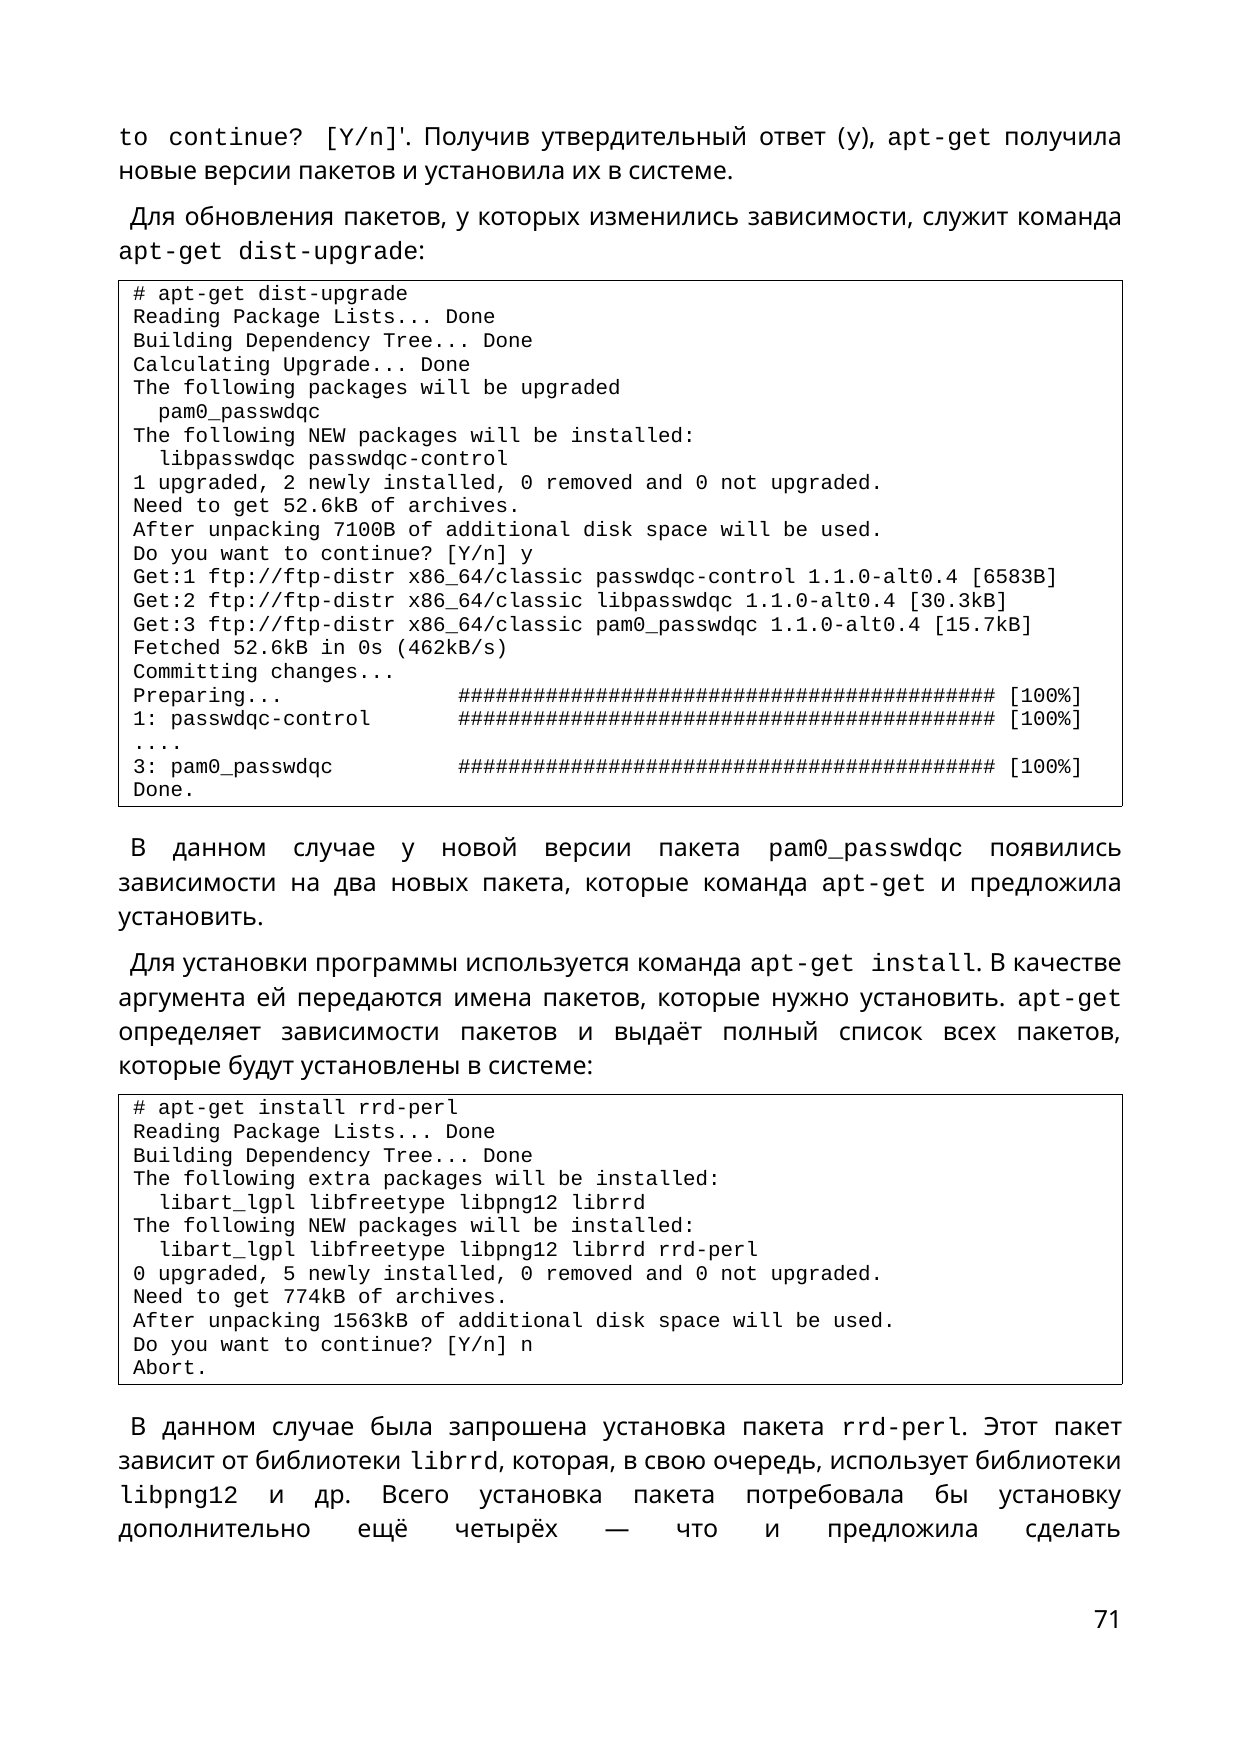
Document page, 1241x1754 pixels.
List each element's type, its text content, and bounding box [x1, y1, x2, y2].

text to continue? [Y/n]'. Получив утвердительный ответ (y), apt-get получила новые версии пакетов и установила их в системе. [118, 118, 1122, 186]
text The following packages will be upgraded [119, 374, 1122, 398]
text Need to get 774kB of archives. [119, 1283, 1122, 1307]
text Для установки программы используется команда apt-get install. В качестве аргумента ей передаются имена пакетов, которые нужно установить. apt-get определяет зависимости пакетов и выдаёт полный список всех пакетов, которые будут установлены в системе: [118, 945, 1122, 1082]
text After unpacking 7100B of additional disk space will be used. [119, 516, 1122, 540]
text libart_lgpl libfreetype libpng12 librrd [119, 1189, 1122, 1212]
text 1 upgraded, 2 newly installed, 0 removed and 0 not upgraded. [119, 469, 1122, 492]
text Preparing... ########################################### [100%] [119, 682, 1122, 705]
text Fetched 52.6kB in 0s (462kB/s) [119, 634, 1122, 658]
text В данном случае у новой версии пакета pam0_passwdqc появились зависимости на два новых пакета, которые команда apt-get и предложила установить. [118, 830, 1122, 933]
text .... [119, 729, 1122, 753]
text libart_lgpl libfreetype libpng12 librrd rrd-perl [119, 1236, 1122, 1260]
text After unpacking 1563kB of additional disk space will be used. [119, 1307, 1122, 1331]
text Reading Package Lists... Done [119, 1118, 1122, 1142]
text The following extra packages will be installed: [119, 1165, 1122, 1189]
text Need to get 52.6kB of archives. [119, 492, 1122, 516]
text Get:2 ftp://ftp-distr x86_64/classic libpasswdqc 1.1.0-alt0.4 [30.3kB] [119, 587, 1122, 611]
text Do you want to continue? [Y/n] n [119, 1331, 1122, 1354]
text Для обновления пакетов, у которых изменились зависимости, служит команда apt-get dist-upgrade: [118, 199, 1122, 267]
text В данном случае была запрошена установка пакета rrd-perl. Этот пакет зависит от библиотеки librrd, которая, в свою очередь, использует библиотеки libpng12 и др. Всего установка пакета потребовала бы установку дополнительно ещё четырёх — что и предложила сделать [118, 1408, 1122, 1545]
text # apt-get install rrd-perl [119, 1095, 1122, 1118]
text The following NEW packages will be installed: [119, 422, 1122, 445]
text Calculating Upgrade... Done [119, 351, 1122, 374]
text Get:3 ftp://ftp-distr x86_64/classic pam0_passwdqc 1.1.0-alt0.4 [15.7kB] [119, 611, 1122, 634]
text Committing changes... [119, 658, 1122, 682]
text The following NEW packages will be installed: [119, 1212, 1122, 1236]
text Building Dependency Tree... Done [119, 1142, 1122, 1165]
text libpasswdqc passwdqc-control [119, 445, 1122, 469]
text Get:1 ftp://ftp-distr x86_64/classic passwdqc-control 1.1.0-alt0.4 [6583B] [119, 563, 1122, 587]
text pam0_passwdqc [119, 398, 1122, 422]
text Building Dependency Tree... Done [119, 327, 1122, 351]
text 3: pam0_passwdqc ########################################### [100%] [119, 753, 1122, 776]
text # apt-get dist-upgrade [119, 281, 1122, 303]
text Reading Package Lists... Done [119, 303, 1122, 327]
text 1: passwdqc-control ########################################### [100%] [119, 705, 1122, 729]
text 0 upgraded, 5 newly installed, 0 removed and 0 not upgraded. [119, 1260, 1122, 1283]
text Abort. [119, 1354, 1122, 1384]
text Do you want to continue? [Y/n] y [119, 540, 1122, 563]
text Done. [119, 776, 1122, 806]
